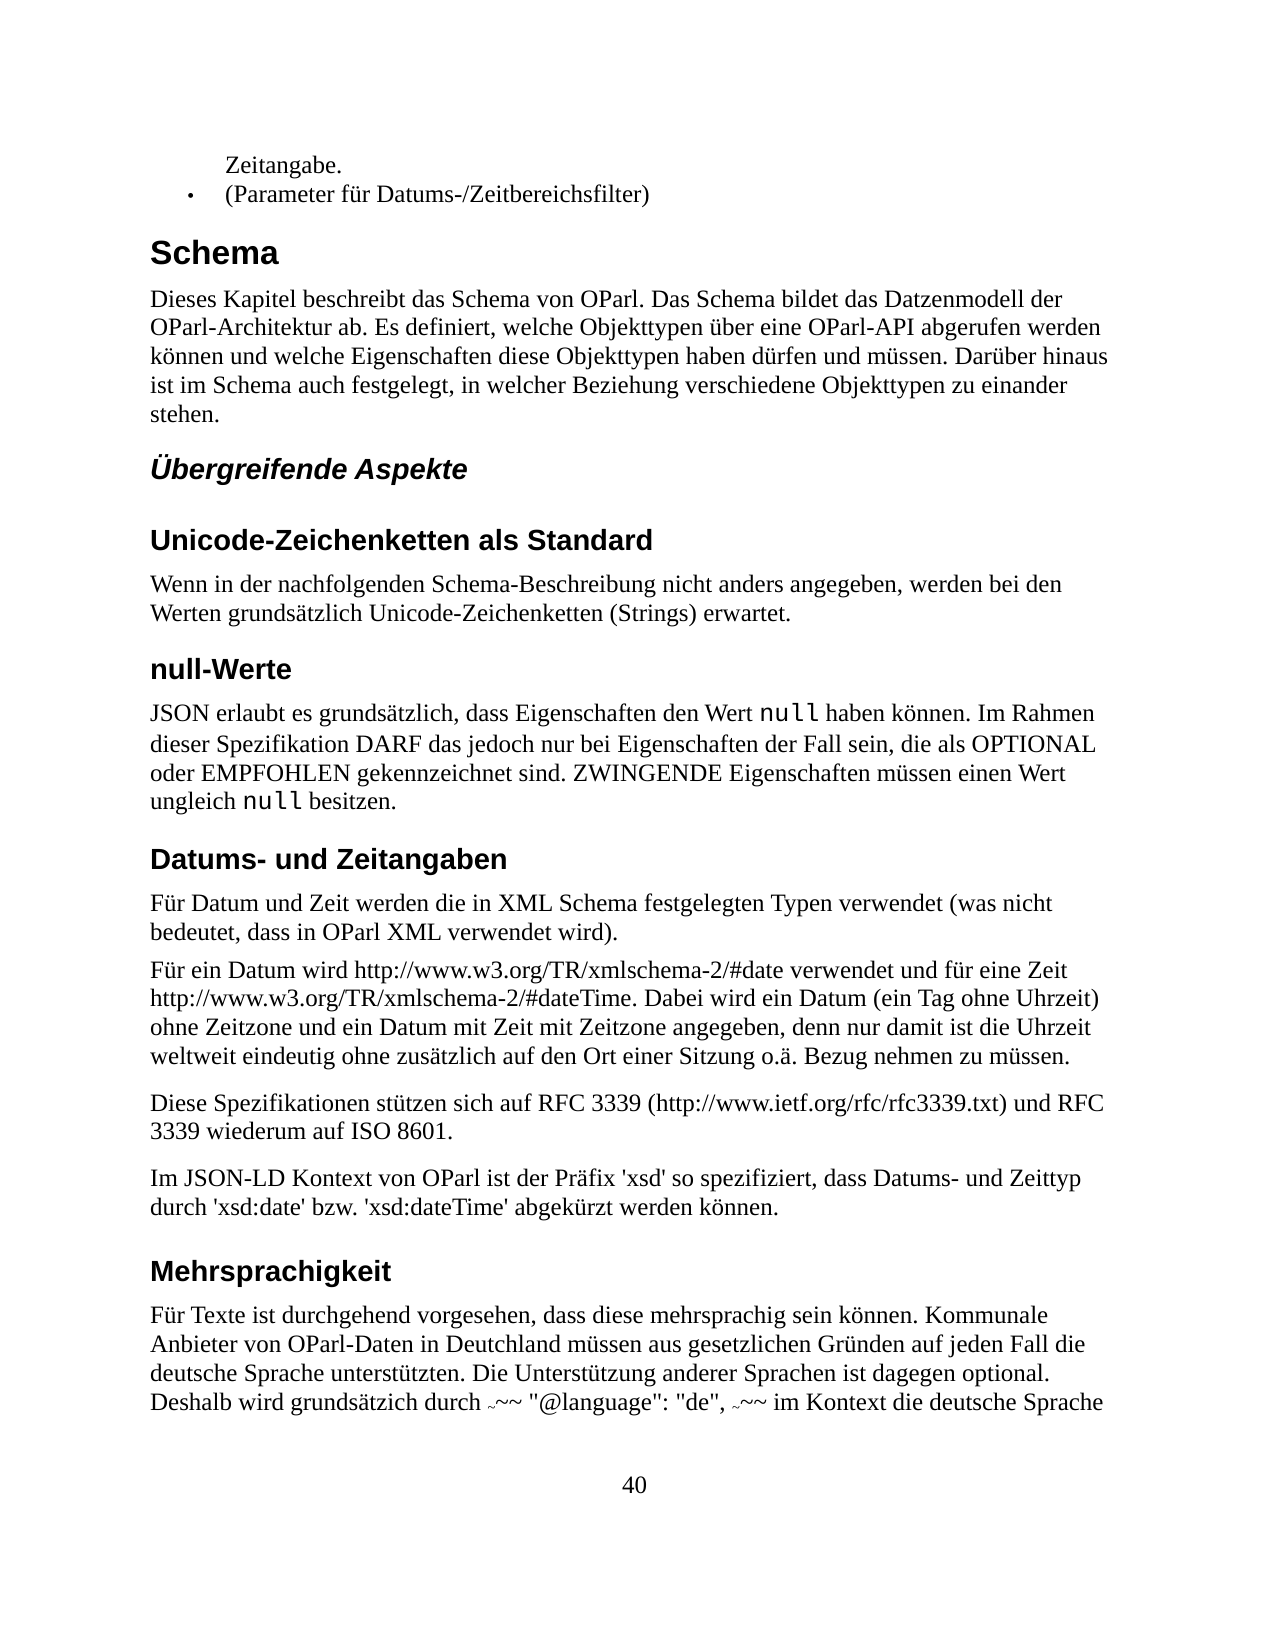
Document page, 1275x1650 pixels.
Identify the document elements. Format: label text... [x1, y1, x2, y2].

text JSON erlaubt es grundsätzlich, dass Eigenschaften den Wert null haben können. Im Rahmen dieser Spezifikation DARF das jedoch nur bei Eigenschaften der Fall sein, die als OPTIONAL oder EMPFOHLEN gekennzeichnet sind. ZWINGENDE Eigenschaften müssen einen Wert ungleich null besitzen. [150, 698, 1125, 817]
text Diese Spezifikationen stützen sich auf RFC 3339 (http://www.ietf.org/rfc/rfc3339.txt) und RFC 3339 wiederum auf ISO 8601. [150, 1088, 1125, 1145]
subtitle Übergreifende Aspekte [150, 452, 1125, 486]
subtitle Mehrsprachigkeit [150, 1254, 1125, 1288]
text Zeitangabe. [225, 150, 1125, 179]
subtitle Schema [150, 232, 1125, 271]
text Für Datum und Zeit werden die in XML Schema festgelegten Typen verwendet (was nicht bedeutet, dass in OParl XML verwendet wird). [150, 888, 1125, 946]
subtitle null-Werte [150, 652, 1125, 686]
text Für Texte ist durchgehend vorgesehen, dass diese mehrsprachig sein können. Kommunale Anbieter von OParl-Daten in Deutchland müssen aus gesetzlichen Gründen auf jeden Fall die deutsche Sprache unterstützten. Die Unterstützung anderer Sprachen ist dagegen optional. Deshalb wird grundsätzich durch ~~~ "@language": "de", ~~~ im Kontext die deutsche Sprache [150, 1301, 1125, 1416]
list (Parameter für Datums-/Zeitbereichsfilter) [187, 179, 1125, 207]
subtitle Unicode-Zeichenketten als Standard [150, 523, 1125, 557]
text Wenn in der nachfolgenden Schema-Beschreibung nicht anders angegeben, werden bei den Werten grundsätzlich Unicode-Zeichenketten (Strings) erwartet. [150, 569, 1125, 627]
text Im JSON-LD Kontext von OParl ist der Präfix 'xsd' so spezifiziert, dass Datums- und Zeittyp durch 'xsd:date' bzw. 'xsd:dateTime' abgekürzt werden können. [150, 1163, 1125, 1221]
text Dieses Kapitel beschreibt das Schema von OParl. Das Schema bildet das Datzenmodell der OParl-Architektur ab. Es definiert, welche Objekttypen über eine OParl-API abgerufen werden können und welche Eigenschaften diese Objekttypen haben dürfen und müssen. Darüber hinaus ist im Schema auch festgelegt, in welcher Beziehung verschiedene Objekttypen zu einander stehen. [150, 284, 1125, 427]
text Für ein Datum wird http://www.w3.org/TR/xmlschema-2/#date verwendet und für eine Zeit http://www.w3.org/TR/xmlschema-2/#dateTime. Dabei wird ein Datum (ein Tag ohne Uhrzeit) ohne Zeitzone und ein Datum mit Zeit mit Zeitzone angegeben, denn nur damit ist die Uhrzeit weltweit eindeutig ohne zusätzlich auf den Ort einer Sitzung o.ä. Bezug nehmen zu müssen. [150, 955, 1125, 1070]
subtitle Datums- und Zeitangaben [150, 842, 1125, 876]
